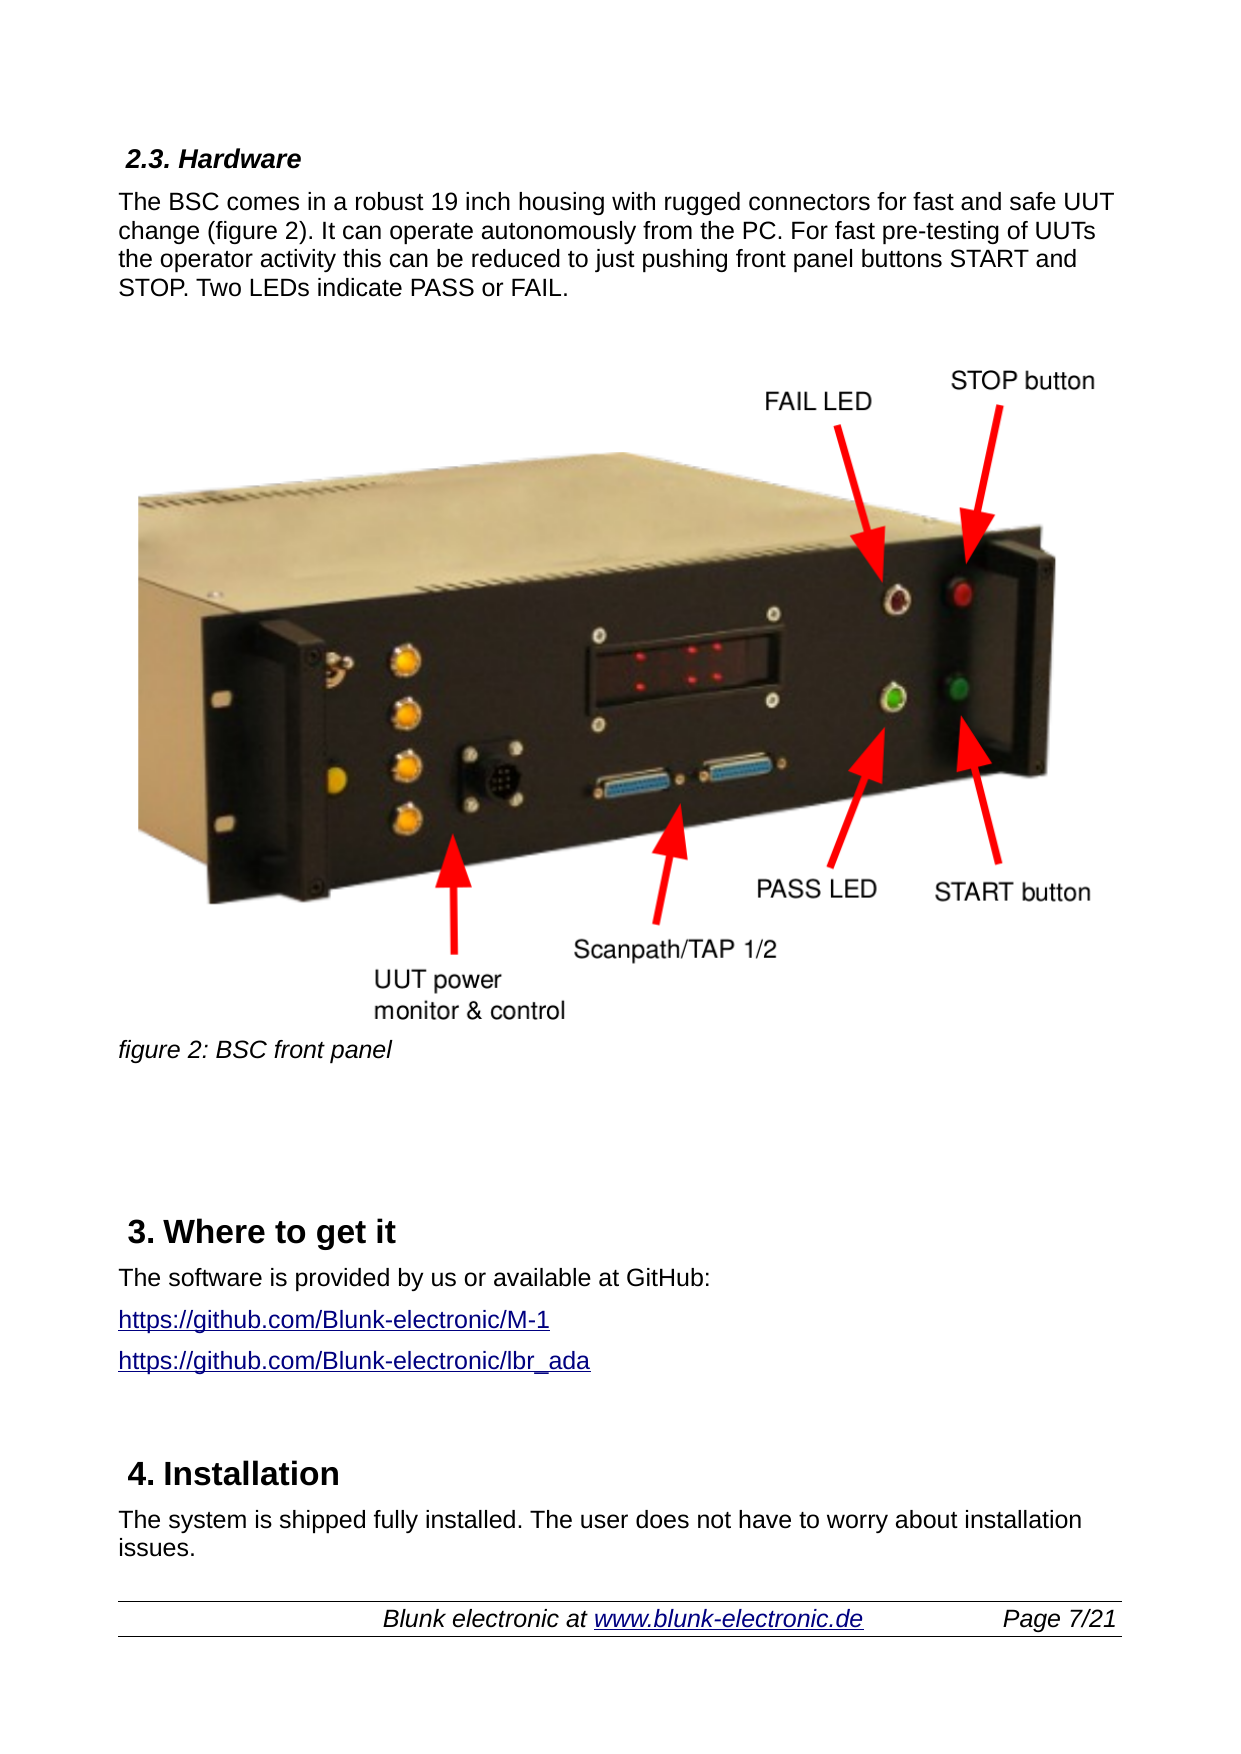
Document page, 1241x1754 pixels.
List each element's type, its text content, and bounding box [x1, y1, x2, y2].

text The system is shipped fully installed. The user does not have to worry about installation issues. [118, 1504, 1122, 1562]
text figure 2: BSC front panel [118, 1035, 1122, 1063]
picture [118, 368, 1123, 1035]
subtitle Where to get it [118, 1212, 1122, 1251]
text The software is provided by us or available at GitHub: [118, 1263, 1122, 1292]
text https://github.com/Blunk-electronic/M-1 [118, 1305, 1122, 1333]
subtitle Installation [118, 1453, 1122, 1492]
text The BSC comes in a robust 19 inch housing with rugged connectors for fast and safe UUT change (figure 2). It can operate autonomously from the PC. For fast pre-testing of UUTs the operator activity this can be reduced to just pushing front panel buttons START and STOP. Two LEDs indicate PASS or FAIL. [118, 187, 1122, 302]
text https://github.com/Blunk-electronic/lbr_ada [118, 1346, 1122, 1375]
subtitle Hardware [118, 143, 1122, 174]
